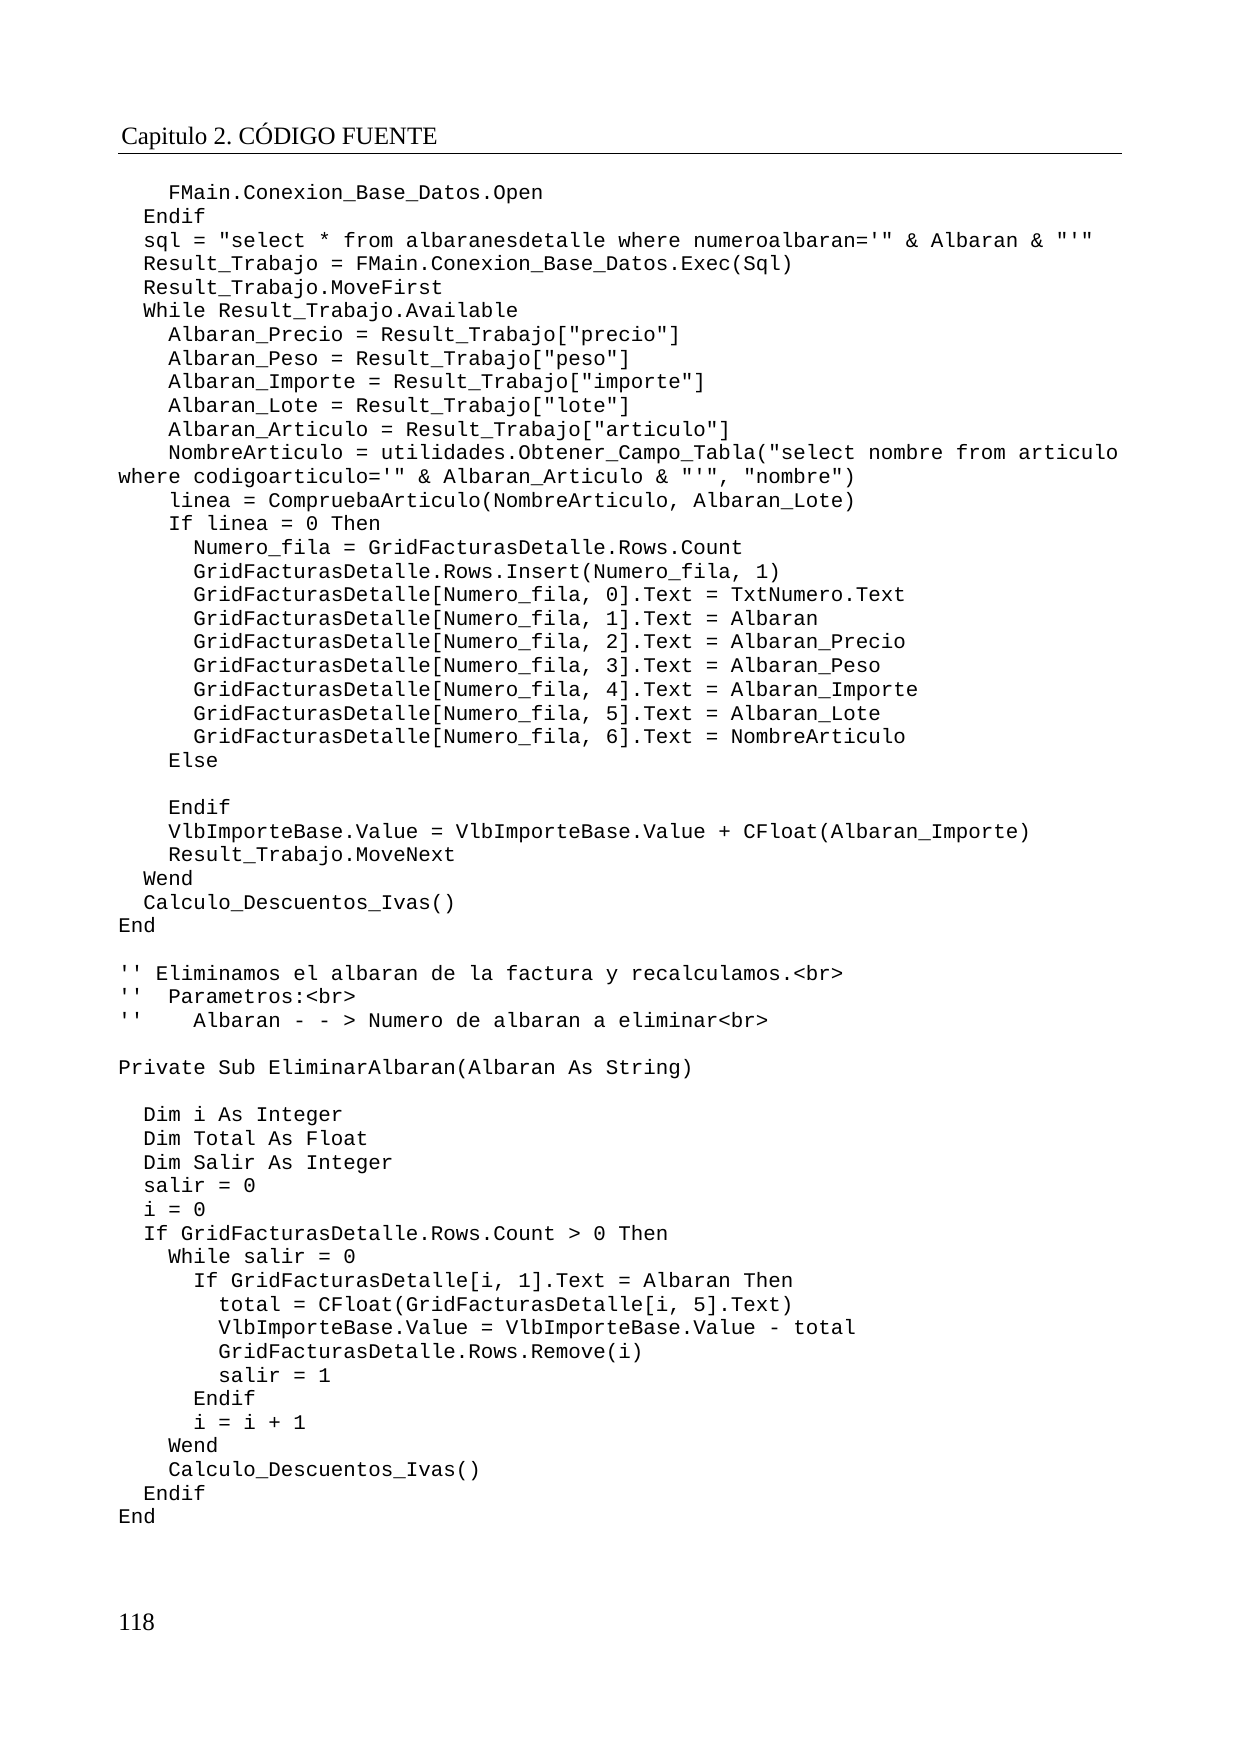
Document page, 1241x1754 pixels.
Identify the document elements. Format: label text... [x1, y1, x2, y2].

text GridFacturasDetalle[Numero_fila, 3].Text = Albaran_Peso [118, 655, 1122, 679]
text Dim Total As Float [118, 1128, 1122, 1152]
text GridFacturasDetalle.Rows.Insert(Numero_fila, 1) [118, 561, 1122, 584]
text Endif [118, 1483, 1122, 1506]
text i = i + 1 [118, 1412, 1122, 1436]
text Endif [118, 206, 1122, 229]
text Wend [118, 868, 1122, 892]
text If GridFacturasDetalle.Rows.Count > 0 Then [118, 1223, 1122, 1246]
text FMain.Conexion_Base_Datos.Open [118, 182, 1122, 206]
text GridFacturasDetalle[Numero_fila, 1].Text = Albaran [118, 608, 1122, 632]
text '' Parametros:<br> [118, 986, 1122, 1010]
text GridFacturasDetalle[Numero_fila, 6].Text = NombreArticulo [118, 726, 1122, 750]
text GridFacturasDetalle[Numero_fila, 5].Text = Albaran_Lote [118, 702, 1122, 726]
text Else [118, 750, 1122, 773]
text Wend [118, 1436, 1122, 1459]
text Numero_fila = GridFacturasDetalle.Rows.Count [118, 537, 1122, 561]
text total = CFloat(GridFacturasDetalle[i, 5].Text) [118, 1294, 1122, 1317]
text linea = CompruebaArticulo(NombreArticulo, Albaran_Lote) [118, 490, 1122, 513]
text Calculo_Descuentos_Ivas() [118, 892, 1122, 915]
text Dim Salir As Integer [118, 1152, 1122, 1175]
text While salir = 0 [118, 1246, 1122, 1270]
text End [118, 1506, 1122, 1530]
text Endif [118, 797, 1122, 821]
text End [118, 915, 1122, 939]
text Endif [118, 1388, 1122, 1412]
text '' Albaran - - > Numero de albaran a eliminar<br> [118, 1010, 1122, 1033]
text Dim i As Integer [118, 1104, 1122, 1128]
text GridFacturasDetalle[Numero_fila, 2].Text = Albaran_Precio [118, 632, 1122, 655]
text i = 0 [118, 1199, 1122, 1223]
text Result_Trabajo.MoveNext [118, 844, 1122, 868]
text Albaran_Lote = Result_Trabajo["lote"] [118, 395, 1122, 419]
text salir = 0 [118, 1175, 1122, 1199]
text GridFacturasDetalle[Numero_fila, 0].Text = TxtNumero.Text [118, 584, 1122, 608]
text If linea = 0 Then [118, 513, 1122, 537]
text GridFacturasDetalle.Rows.Remove(i) [118, 1341, 1122, 1364]
text Albaran_Peso = Result_Trabajo["peso"] [118, 348, 1122, 371]
text sql = "select * from albaranesdetalle where numeroalbaran='" & Albaran & "'" [118, 229, 1122, 253]
text Albaran_Importe = Result_Trabajo["importe"] [118, 371, 1122, 395]
text '' Eliminamos el albaran de la factura y recalculamos.<br> [118, 963, 1122, 986]
text VlbImporteBase.Value = VlbImporteBase.Value - total [118, 1317, 1122, 1341]
text Private Sub EliminarAlbaran(Albaran As String) [118, 1057, 1122, 1081]
text Albaran_Precio = Result_Trabajo["precio"] [118, 324, 1122, 348]
text salir = 1 [118, 1364, 1122, 1388]
text Albaran_Articulo = Result_Trabajo["articulo"] [118, 419, 1122, 442]
text VlbImporteBase.Value = VlbImporteBase.Value + CFloat(Albaran_Importe) [118, 821, 1122, 844]
text While Result_Trabajo.Available [118, 301, 1122, 324]
text GridFacturasDetalle[Numero_fila, 4].Text = Albaran_Importe [118, 679, 1122, 702]
text Calculo_Descuentos_Ivas() [118, 1459, 1122, 1483]
text NombreArticulo = utilidades.Obtener_Campo_Tabla("select nombre from articulo where codigoarticulo='" & Albaran_Articulo & "'", "nombre") [118, 442, 1122, 490]
text If GridFacturasDetalle[i, 1].Text = Albaran Then [118, 1270, 1122, 1294]
text Result_Trabajo.MoveFirst [118, 277, 1122, 301]
text Result_Trabajo = FMain.Conexion_Base_Datos.Exec(Sql) [118, 253, 1122, 277]
